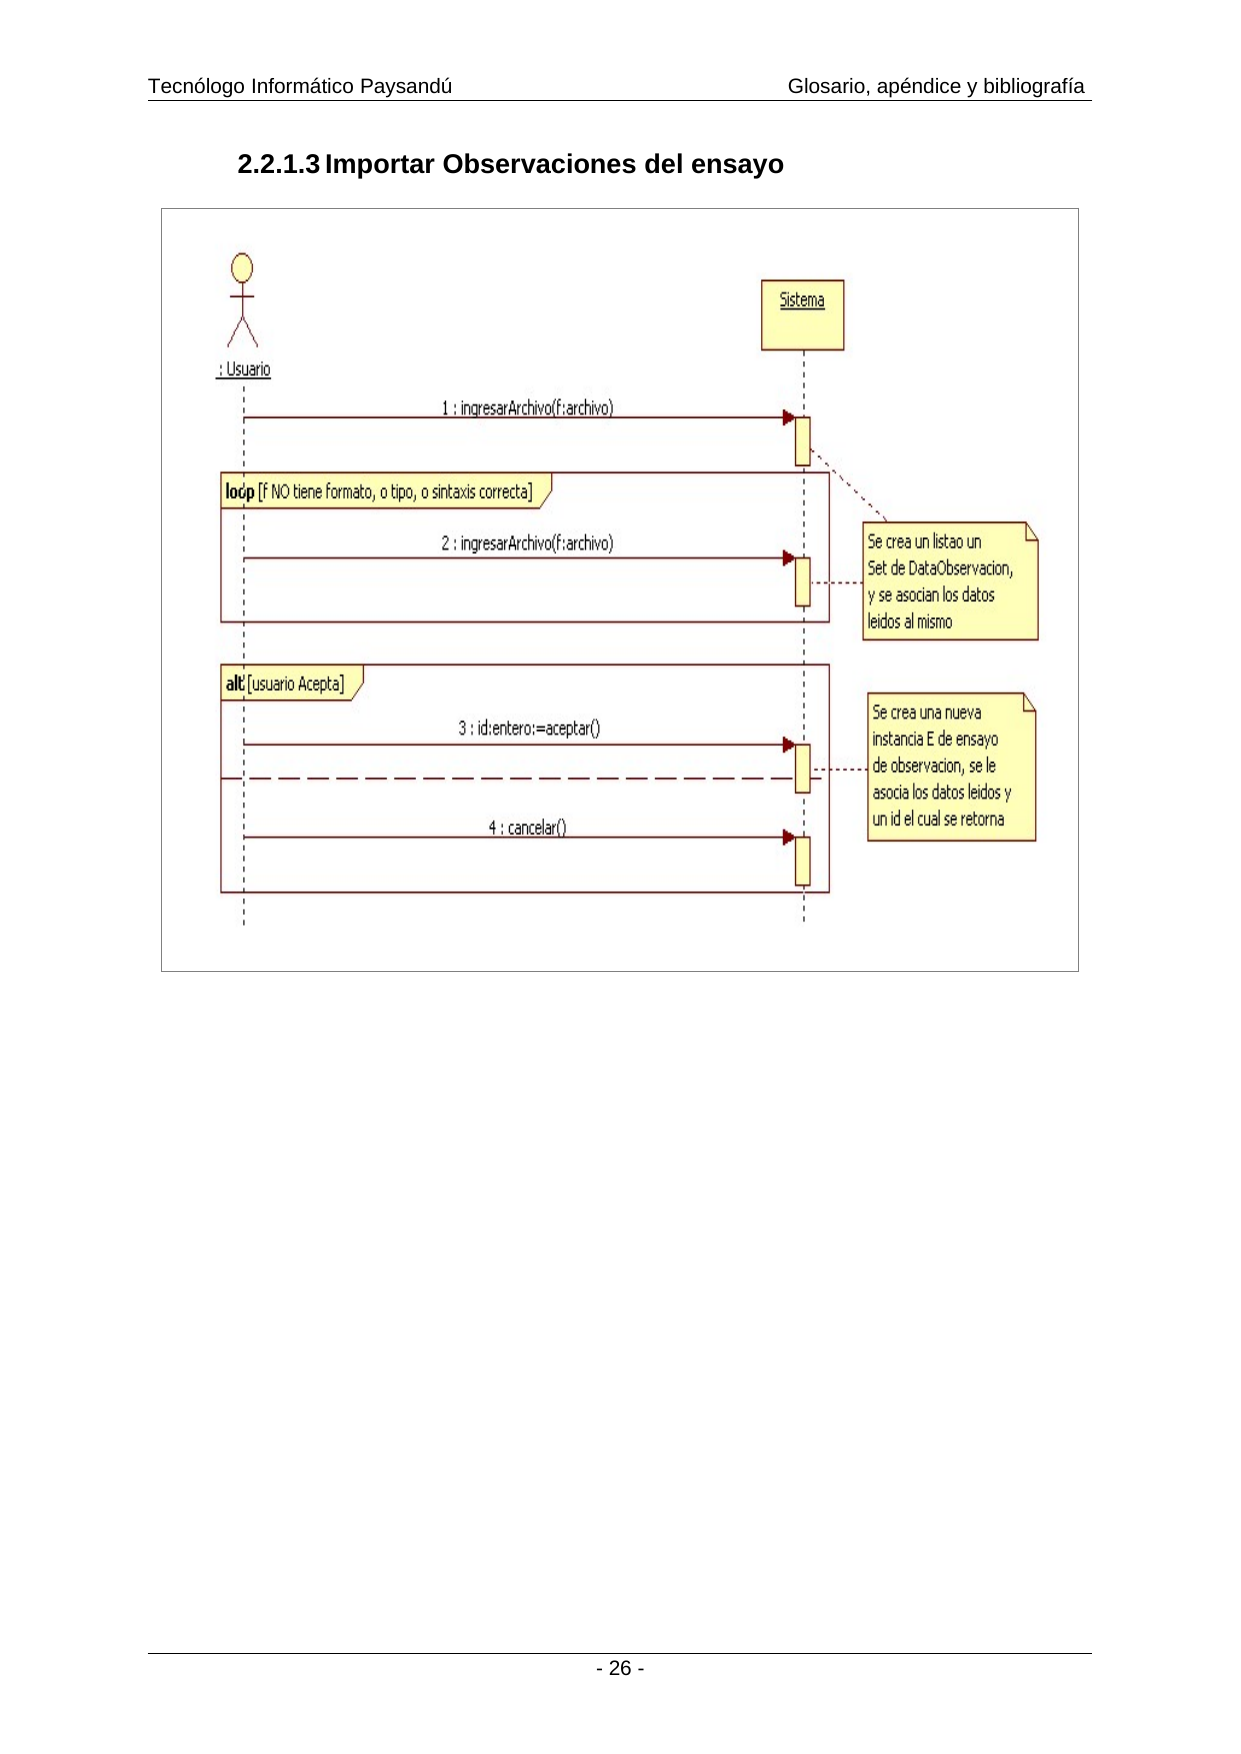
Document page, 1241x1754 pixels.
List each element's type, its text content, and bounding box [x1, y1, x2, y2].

subtitle Importar Observaciones del ensayo [237, 148, 1092, 179]
picture [177, 216, 1063, 963]
